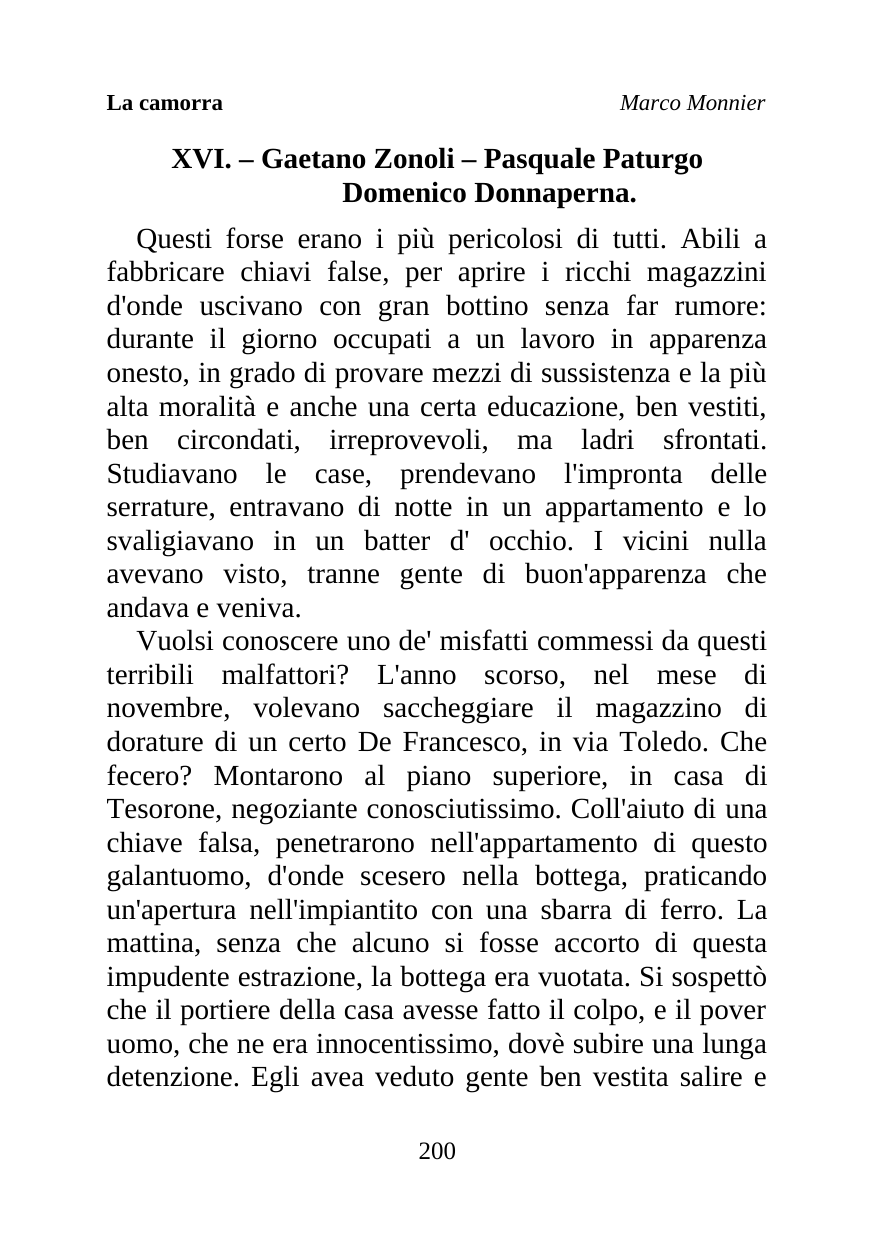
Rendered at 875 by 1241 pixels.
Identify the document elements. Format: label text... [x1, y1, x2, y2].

subtitle XVI. – Gaetano Zonoli – Pasquale Paturgo Domenico Donnaperna. [106, 141, 768, 208]
text Questi forse erano i più pericolosi di tutti. Abili a fabbricare chiavi false, per aprire i ricchi magazzini d'onde uscivano con gran bottino senza far rumore: durante il giorno occupati a un lavoro in apparenza onesto, in grado di provare mezzi di sussistenza e la più alta moralità e anche una certa educazione, ben vestiti, ben circondati, irreprovevoli, ma ladri sfrontati. Studiavano le case, prendevano l'impronta delle serrature, entravano di notte in un appartamento e lo svaligiavano in un batter d' occhio. I vicini nulla avevano visto, tranne gente di buon'apparenza che andava e veniva. [106, 221, 768, 623]
text Vuolsi conoscere uno de' misfatti commessi da questi terribili malfattori? L'anno scorso, nel mese di novembre, volevano saccheggiare il magazzino di dorature di un certo De Francesco, in via Toledo. Che fecero? Montarono al piano superiore, in casa di Tesorone, negoziante conosciutissimo. Coll'aiuto di una chiave falsa, penetrarono nell'appartamento di questo galantuomo, d'onde scesero nella bottega, praticando un'apertura nell'impiantito con una sbarra di ferro. La mattina, senza che alcuno si fosse accorto di questa impudente estrazione, la bottega era vuotata. Si sospettò che il portiere della casa avesse fatto il colpo, e il pover uomo, che ne era innocentissimo, dovè subire una lunga detenzione. Egli avea veduto gente ben vestita salire e [106, 623, 768, 1093]
